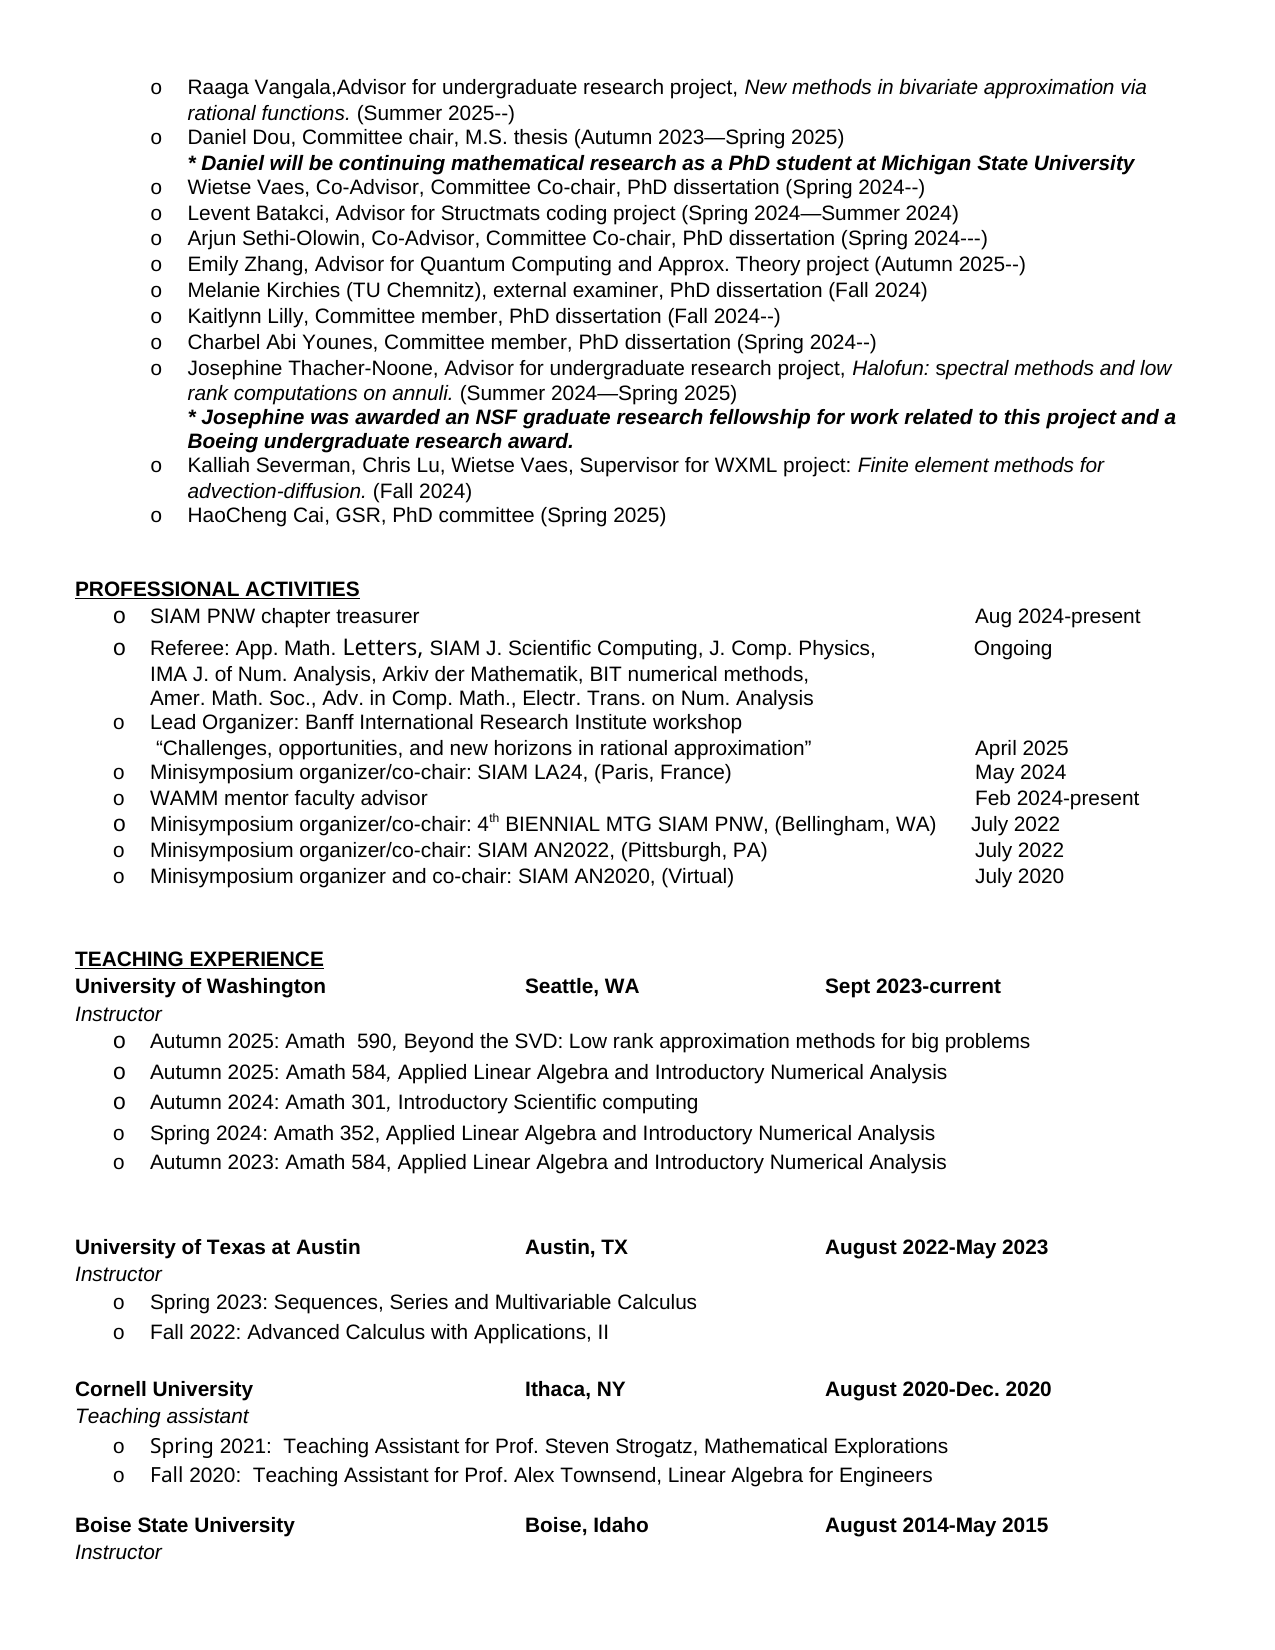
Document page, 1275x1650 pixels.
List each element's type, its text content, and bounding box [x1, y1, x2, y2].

list Charbel Abi Younes, Committee member, PhD dissertation (Spring 2024--) [150, 329, 1200, 355]
list Minisymposium organizer/co-chair: SIAM LA24, (Paris, France) May 2024 [112, 760, 1200, 786]
text TEACHING EXPERIENCE [75, 947, 1200, 971]
list Wietse Vaes, Co-Advisor, Committee Co-chair, PhD dissertation (Spring 2024--) [150, 174, 1200, 200]
list Amer. Math. Soc., Adv. in Comp. Math., Electr. Trans. on Num. Analysis [112, 686, 1200, 710]
list Referee: App. Math. Letters, SIAM J. Scientific Computing, J. Comp. Physics, Ongoing [112, 631, 1200, 662]
list * Daniel will be continuing mathematical research as a PhD student at Michigan State University [150, 151, 1200, 174]
list * Josephine was awarded an NSF graduate research fellowship for work related to this project and a Boeing undergraduate research award. [150, 405, 1200, 453]
text University of Texas at Austin Austin, TX August 2022-May 2023 [75, 1235, 1200, 1259]
text Instructor [75, 1262, 1200, 1286]
list Lead Organizer: Banff International Research Institute workshop [112, 710, 1200, 736]
text o Fall 2020: Teaching Assistant for Prof. Alex Townsend, Linear Algebra for Engineers [112, 1460, 1200, 1489]
text Boise State University Boise, Idaho August 2014-May 2015 [75, 1513, 1200, 1537]
text University of Washington Seattle, WA Sept 2023-current [75, 974, 1200, 998]
list Arjun Sethi-Olowin, Co-Advisor, Committee Co-chair, PhD dissertation (Spring 2024---) [150, 226, 1200, 252]
list Spring 2024: Amath 352, Applied Linear Algebra and Introductory Numerical Analysis [112, 1120, 1200, 1146]
text Instructor [75, 1002, 1200, 1026]
list Emily Zhang, Advisor for Quantum Computing and Approx. Theory project (Autumn 2025--) [150, 252, 1200, 278]
list SIAM PNW chapter treasurer Aug 2024-present [112, 604, 1200, 631]
list Autumn 2023: Amath 584, Applied Linear Algebra and Introductory Numerical Analysis [112, 1150, 1200, 1176]
list Raaga Vangala,Advisor for undergraduate research project, New methods in bivariate approximation via rational functions. (Summer 2025--) [150, 75, 1200, 125]
list WAMM mentor faculty advisor Feb 2024-present [112, 786, 1200, 811]
list Autumn 2024: Amath 301, Introductory Scientific computing [112, 1090, 1200, 1116]
text o Minisymposium organizer and co-chair: SIAM AN2020, (Virtual) July 2020 [112, 864, 1200, 889]
list “Challenges, opportunities, and new horizons in rational approximation” April 2025 [112, 736, 1200, 760]
list Spring 2023: Sequences, Series and Multivariable Calculus [112, 1290, 1200, 1316]
text o Minisymposium organizer/co-chair: SIAM AN2022, (Pittsburgh, PA) July 2022 [112, 838, 1200, 864]
list Melanie Kirchies (TU Chemnitz), external examiner, PhD dissertation (Fall 2024) [150, 278, 1200, 304]
list Josephine Thacher-Noone, Advisor for undergraduate research project, Halofun: spectral methods and low rank computations on annuli. (Summer 2024—Spring 2025) [150, 355, 1200, 405]
text o Spring 2021: Teaching Assistant for Prof. Steven Strogatz, Mathematical Explorations [112, 1432, 1200, 1460]
list Levent Batakci, Advisor for Structmats coding project (Spring 2024—Summer 2024) [150, 200, 1200, 226]
text Teaching assistant [75, 1404, 1200, 1428]
list Autumn 2025: Amath 590, Beyond the SVD: Low rank approximation methods for big problems [112, 1029, 1200, 1056]
list Autumn 2025: Amath 584, Applied Linear Algebra and Introductory Numerical Analysis [112, 1059, 1200, 1086]
text Cornell University Ithaca, NY August 2020-Dec. 2020 [75, 1377, 1200, 1401]
text Instructor [75, 1540, 1200, 1564]
list Kaitlynn Lilly, Committee member, PhD dissertation (Fall 2024--) [150, 304, 1200, 329]
text PROFESSIONAL ACTIVITIES [75, 577, 1200, 601]
list Minisymposium organizer/co-chair: 4th BIENNIAL MTG SIAM PNW, (Bellingham, WA) July 2022 [112, 811, 1200, 838]
list Daniel Dou, Committee chair, M.S. thesis (Autumn 2023—Spring 2025) [150, 125, 1200, 151]
list Fall 2022: Advanced Calculus with Applications, II [112, 1319, 1200, 1345]
list IMA J. of Num. Analysis, Arkiv der Mathematik, BIT numerical methods, [112, 662, 1200, 686]
list HaoCheng Cai, GSR, PhD committee (Spring 2025) [150, 503, 1200, 529]
list Kalliah Severman, Chris Lu, Wietse Vaes, Supervisor for WXML project: Finite element methods for advection-diffusion. (Fall 2024) [150, 453, 1200, 503]
